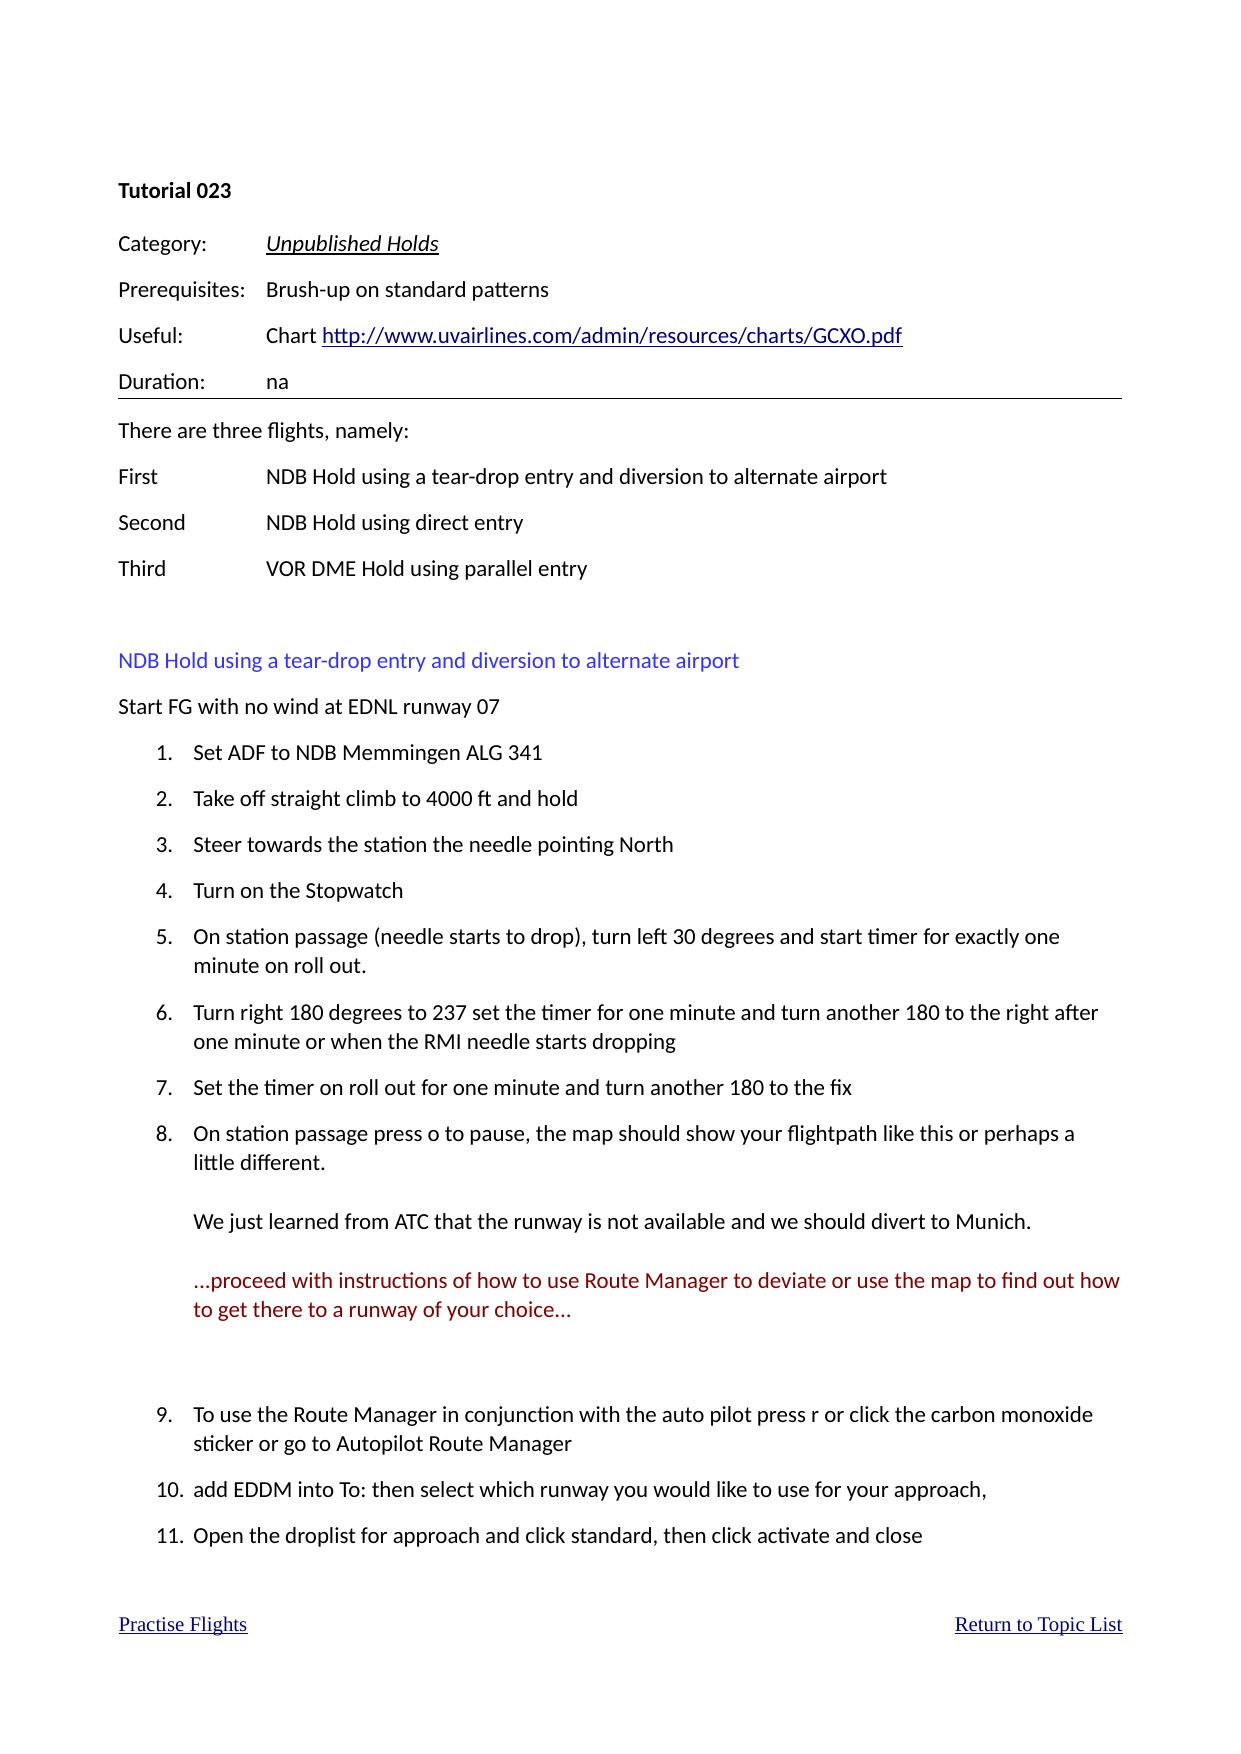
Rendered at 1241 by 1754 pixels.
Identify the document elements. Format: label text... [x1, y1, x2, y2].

list Set ADF to NDB Memmingen ALG 341 [156, 738, 1122, 766]
list Open the droplist for approach and click standard, then click activate and close [156, 1522, 1122, 1549]
text NDB Hold using a tear-drop entry and diversion to alternate airport [118, 646, 1122, 674]
list To use the Route Manager in conjunction with the auto pilot press r or click the carbon monoxide sticker or go to Autopilot Route Manager [156, 1400, 1122, 1457]
text First NDB Hold using a tear-drop entry and diversion to alternate airport [118, 462, 1122, 490]
text Tutorial 023 [118, 176, 1122, 204]
text Third VOR DME Hold using parallel entry [118, 554, 1122, 582]
text Prerequisites: Brush-up on standard patterns [118, 275, 1122, 303]
list On station passage (needle starts to drop), turn left 30 degrees and start timer for exactly one minute on roll out. [156, 922, 1122, 979]
list Turn right 180 degrees to 237 set the timer for one minute and turn another 180 to the right after one minute or when the RMI needle starts dropping [156, 998, 1122, 1055]
text Duration: na [118, 367, 1122, 398]
list add EDDM into To: then select which runway you would like to use for your approach, [156, 1476, 1122, 1503]
list Turn on the Stopwatch [156, 876, 1122, 904]
list Take off straight climb to 4000 ft and hold [156, 784, 1122, 812]
text Start FG with no wind at EDNL runway 07 [118, 692, 1122, 720]
list Set the timer on roll out for one minute and turn another 180 to the fix [156, 1073, 1122, 1101]
list Steer towards the station the needle pointing North [156, 830, 1122, 858]
text Category: Unpublished Holds [118, 229, 1122, 257]
text Second NDB Hold using direct entry [118, 508, 1122, 536]
list On station passage press o to pause, the map should show your flightpath like this or perhaps a little different. We just learned from ATC that the runway is not available and we should divert to Munich. ...proceed with instructions of how to use Route Manager to deviate or use the map to find out how to get there to a runway of your choice... [156, 1119, 1122, 1382]
text Useful: Chart http://www.uvairlines.com/admin/resources/charts/GCXO.pdf [118, 321, 1122, 349]
text There are three flights, namely: [118, 416, 1122, 444]
